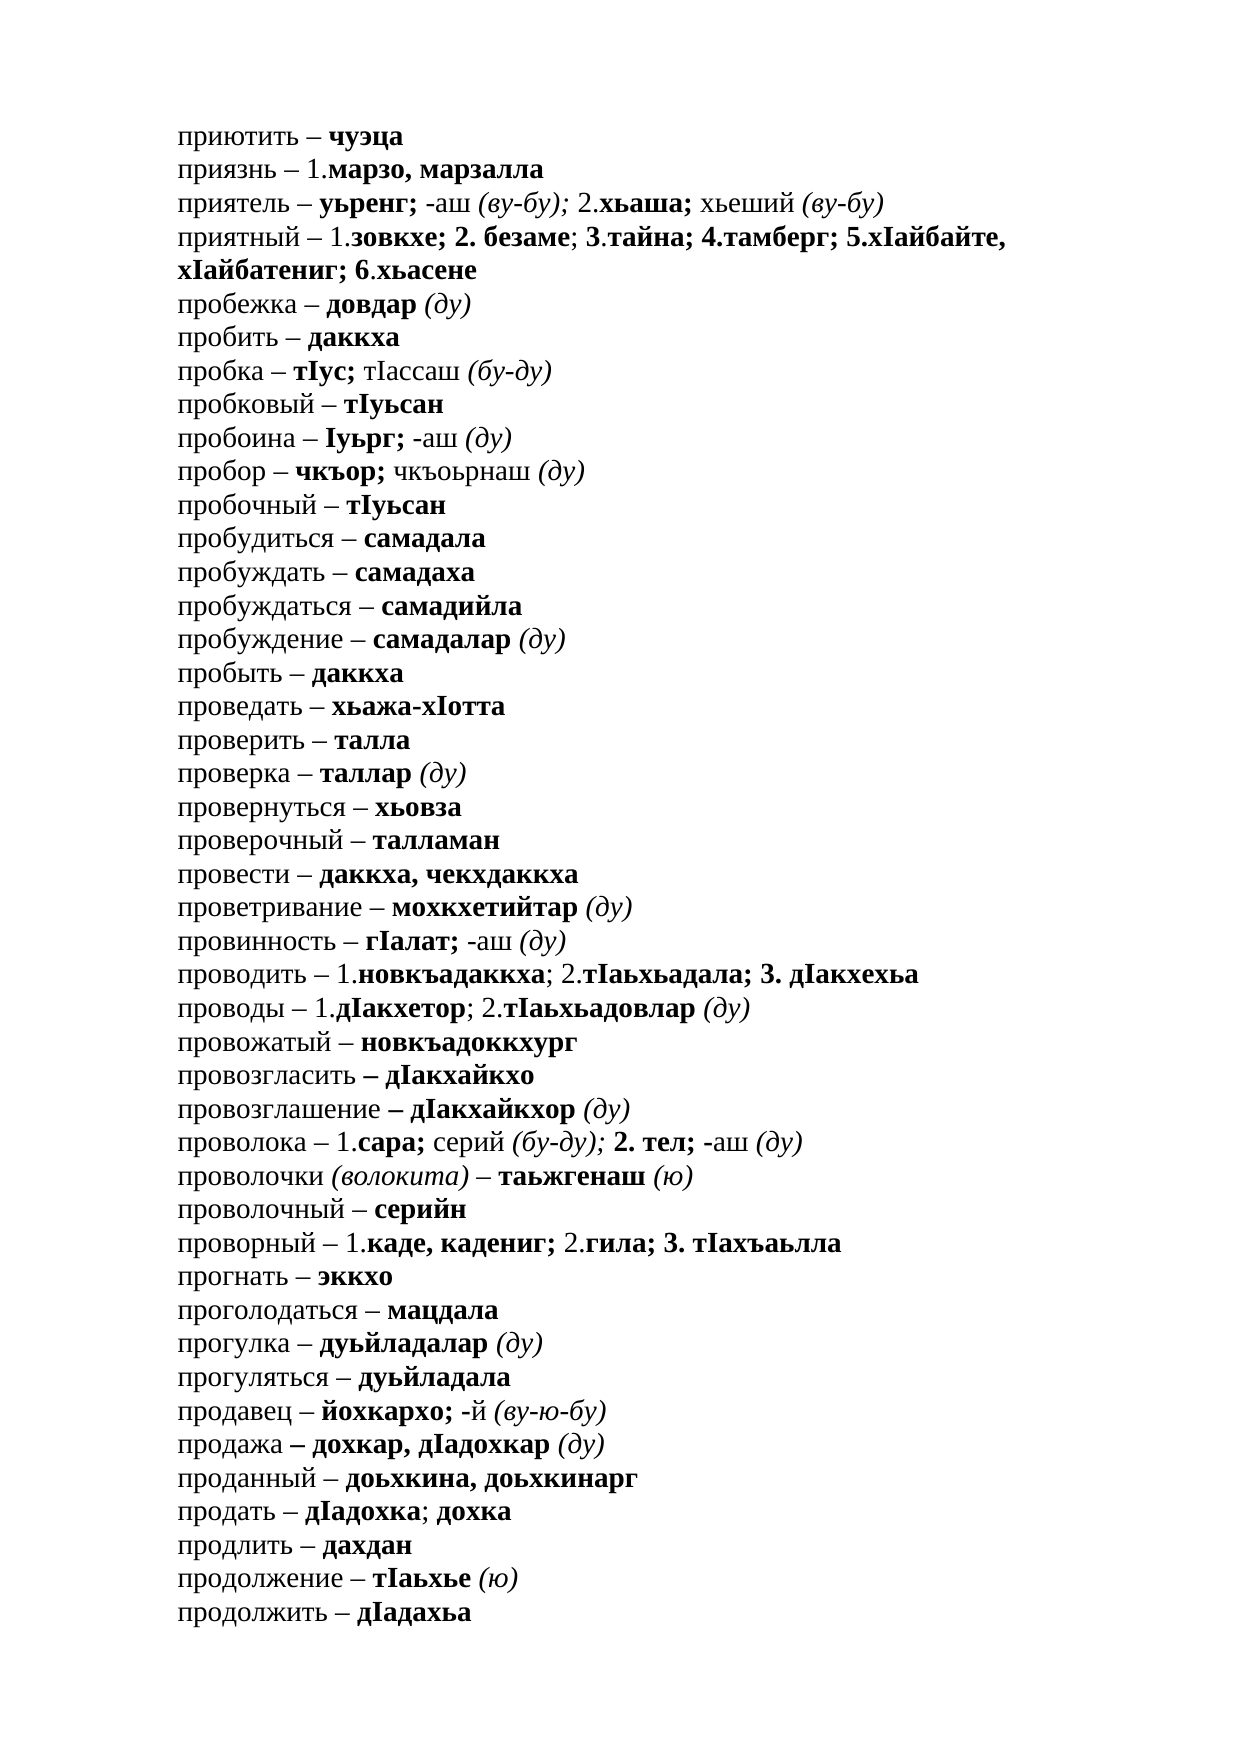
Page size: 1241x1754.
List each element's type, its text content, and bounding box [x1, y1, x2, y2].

text проветривание – мохкхетийтар (ду) [177, 889, 1152, 923]
text проверочный – талламан [177, 822, 1152, 856]
text пробуждение – самадалар (ду) [177, 621, 1152, 655]
text продолжение – тӀаьхье (ю) [177, 1560, 1152, 1594]
text пробить – даккха [177, 319, 1152, 353]
text проведать – хьажа-хӀотта [177, 688, 1152, 722]
text провожатый – новкъадоккхург [177, 1024, 1152, 1057]
text пробежка – довдар (ду) [177, 286, 1152, 319]
text продолжить – дӀадахьа [177, 1594, 1152, 1627]
text пробуждать – самадаха [177, 554, 1152, 588]
text провозгласить – дӀакхайкхо [177, 1057, 1152, 1091]
text приятный – 1.зовкхе; 2. безаме; 3.тайна; 4.тамберг; 5.хӀайбайте, хӀайбатениг; 6.хьасене [177, 219, 1152, 286]
text продавец – йохкархо; -й (ву-ю-бу) [177, 1393, 1152, 1426]
text пробочный – тӀуьсан [177, 487, 1152, 521]
text проводы – 1.дӀакхетор; 2.тӀаьхьадовлар (ду) [177, 990, 1152, 1024]
text пробковый – тӀуьсан [177, 386, 1152, 420]
text продать – дӀадохка; дохка [177, 1493, 1152, 1527]
text провинность – гӀалат; -аш (ду) [177, 923, 1152, 957]
text проводить – 1.новкъадаккха; 2.тӀаьхьадала; 3. дӀакхехьа [177, 957, 1152, 990]
text продлить – дахдан [177, 1527, 1152, 1560]
text проворный – 1.каде, кадениг; 2.гила; 3. тӀахъаьлла [177, 1225, 1152, 1258]
text продажа – дохкар, дӀадохкар (ду) [177, 1426, 1152, 1460]
text проданный – доьхкина, доьхкинарг [177, 1460, 1152, 1493]
text приютить – чуэца [177, 118, 1152, 152]
text провозглашение – дӀакхайкхор (ду) [177, 1091, 1152, 1124]
text приятель – уьренг; -аш (ву-бу); 2.хьаша; хьеший (ву-бу) [177, 185, 1152, 219]
text проверить – талла [177, 722, 1152, 755]
text пробоина – Ӏуьрг; -аш (ду) [177, 420, 1152, 453]
text прогулка – дуьйладалар (ду) [177, 1326, 1152, 1359]
text приязнь – 1.марзо, марзалла [177, 152, 1152, 185]
text пробуждаться – самадийла [177, 588, 1152, 621]
text пробка – тӀус; тӀассаш (бу-ду) [177, 353, 1152, 386]
text пробудиться – самадала [177, 521, 1152, 554]
text прогуляться – дуьйладала [177, 1359, 1152, 1393]
text провернуться – хьовза [177, 789, 1152, 822]
text проволочный – серийн [177, 1191, 1152, 1225]
text проволочки (волокита) – таьжгенаш (ю) [177, 1158, 1152, 1191]
text пробор – чкъор; чкъоьрнаш (ду) [177, 453, 1152, 487]
text пробыть – даккха [177, 655, 1152, 688]
text проволока – 1.сара; серий (бу-ду); 2. тел; -аш (ду) [177, 1124, 1152, 1158]
text прогнать – эккхо [177, 1258, 1152, 1292]
text проголодаться – мацдала [177, 1292, 1152, 1326]
text проверка – таллар (ду) [177, 755, 1152, 789]
text провести – даккха, чекхдаккха [177, 856, 1152, 889]
